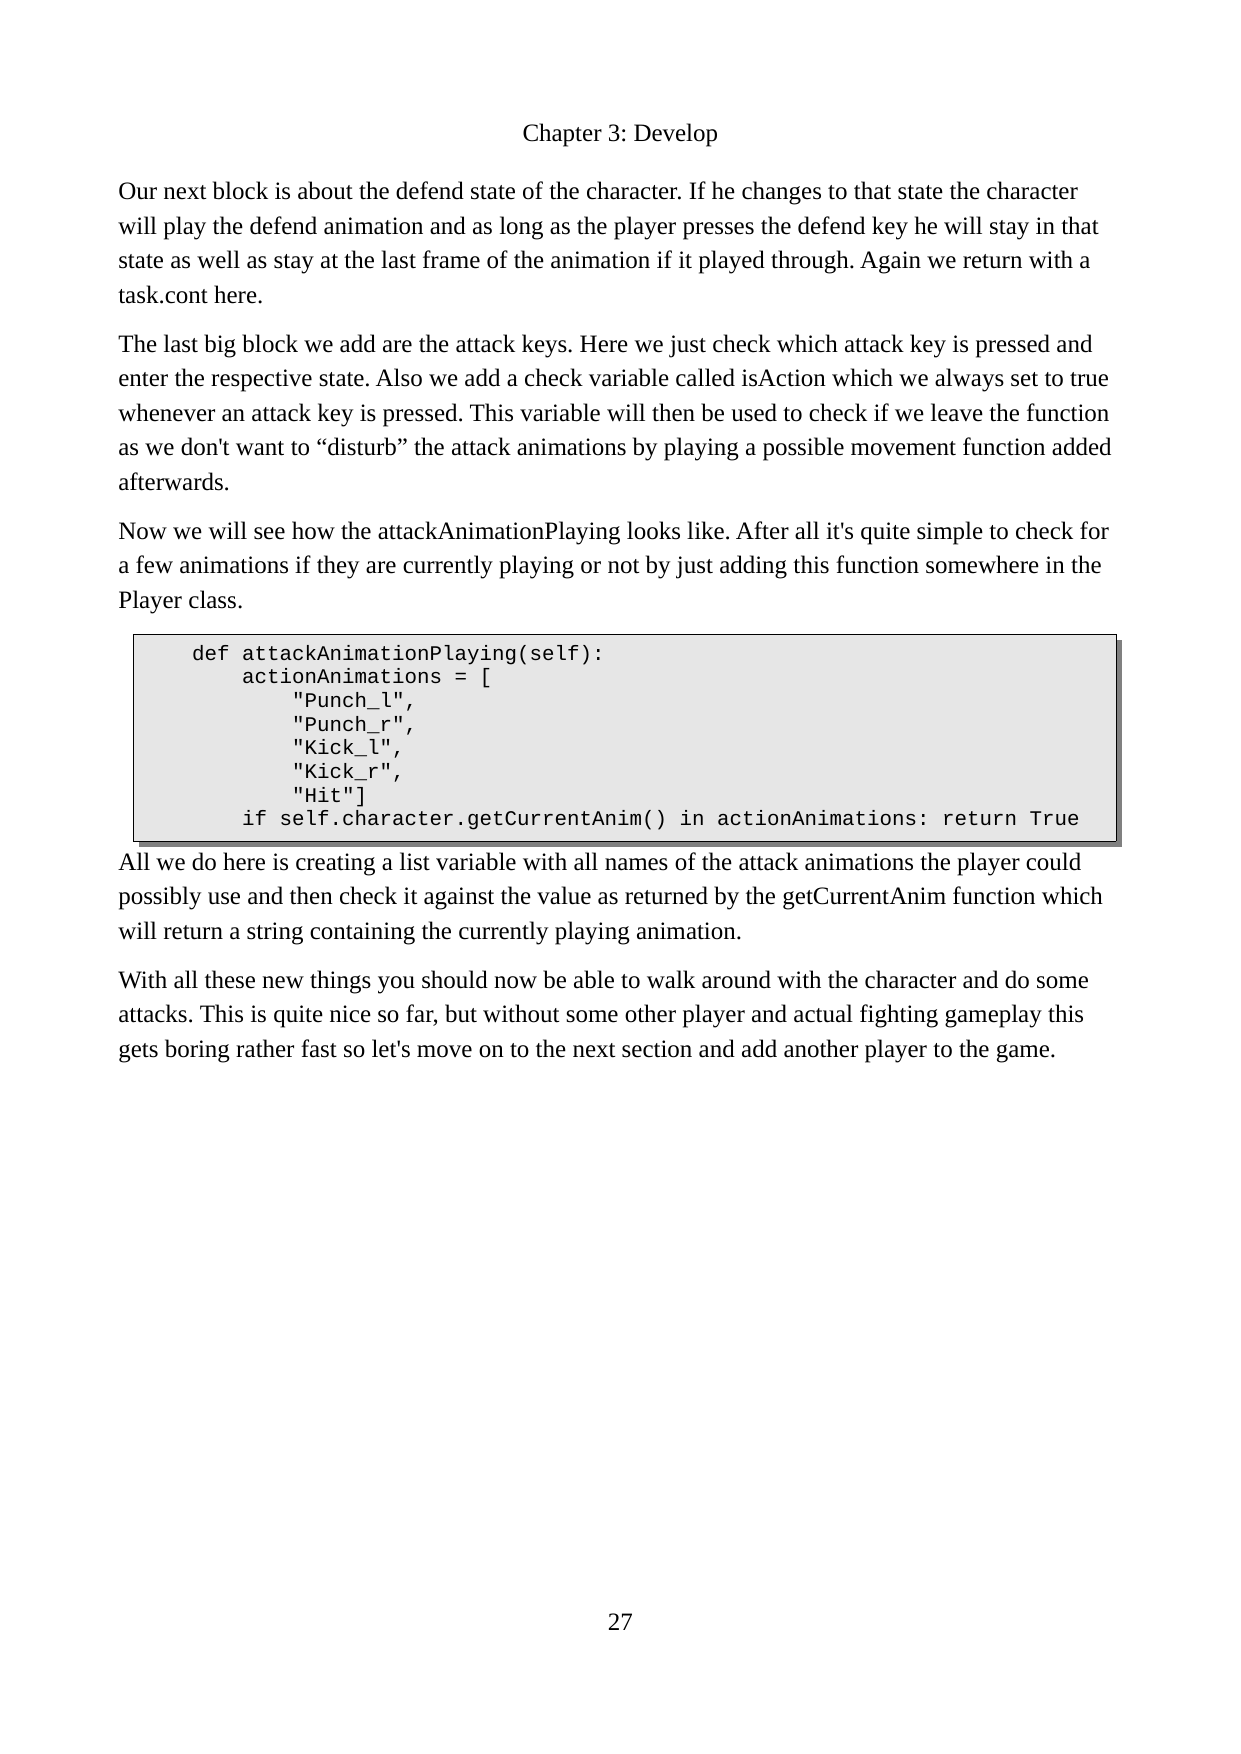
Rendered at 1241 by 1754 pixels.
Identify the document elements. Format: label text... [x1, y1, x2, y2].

text "Punch_l", [134, 681, 1116, 705]
text Now we will see how the attackAnimationPlaying looks like. After all it's quite simple to check for a few animations if they are currently playing or not by just adding this function somewhere in the Player class. [118, 516, 1122, 613]
text actionAnimations = [ [134, 657, 1116, 681]
text "Kick_l", [134, 728, 1116, 752]
text "Hit"] [134, 776, 1116, 799]
text if self.character.getCurrentAnim() in actionAnimations: return True [134, 799, 1116, 841]
text Our next block is about the defend state of the character. If he changes to that state the character will play the defend animation and as long as the player presses the defend key he will stay in that state as well as stay at the last frame of the animation if it played through. Again we return with a task.cont here. [118, 176, 1122, 308]
text "Kick_r", [134, 752, 1116, 776]
text The last big block we add are the attack keys. Here we just check which attack key is pressed and enter the respective state. Also we add a check variable called isAction which we always set to true whenever an attack key is pressed. This variable will then be used to check if we leave the function as we don't want to “disturb” the attack animations by playing a possible movement function added afterwards. [118, 329, 1122, 496]
text "Punch_r", [134, 705, 1116, 728]
text With all these new things you should now be able to walk around with the character and do some attacks. This is quite nice so far, but without some other player and actual fighting gameplay this gets boring rather fast so let's move on to the next section and add another player to the game. [118, 965, 1122, 1063]
text All we do here is creating a list variable with all names of the attack animations the player could possibly use and then check it against the value as returned by the getCurrentAnim function which will return a string containing the currently playing animation. [118, 847, 1122, 944]
text def attackAnimationPlaying(self): [134, 635, 1116, 657]
